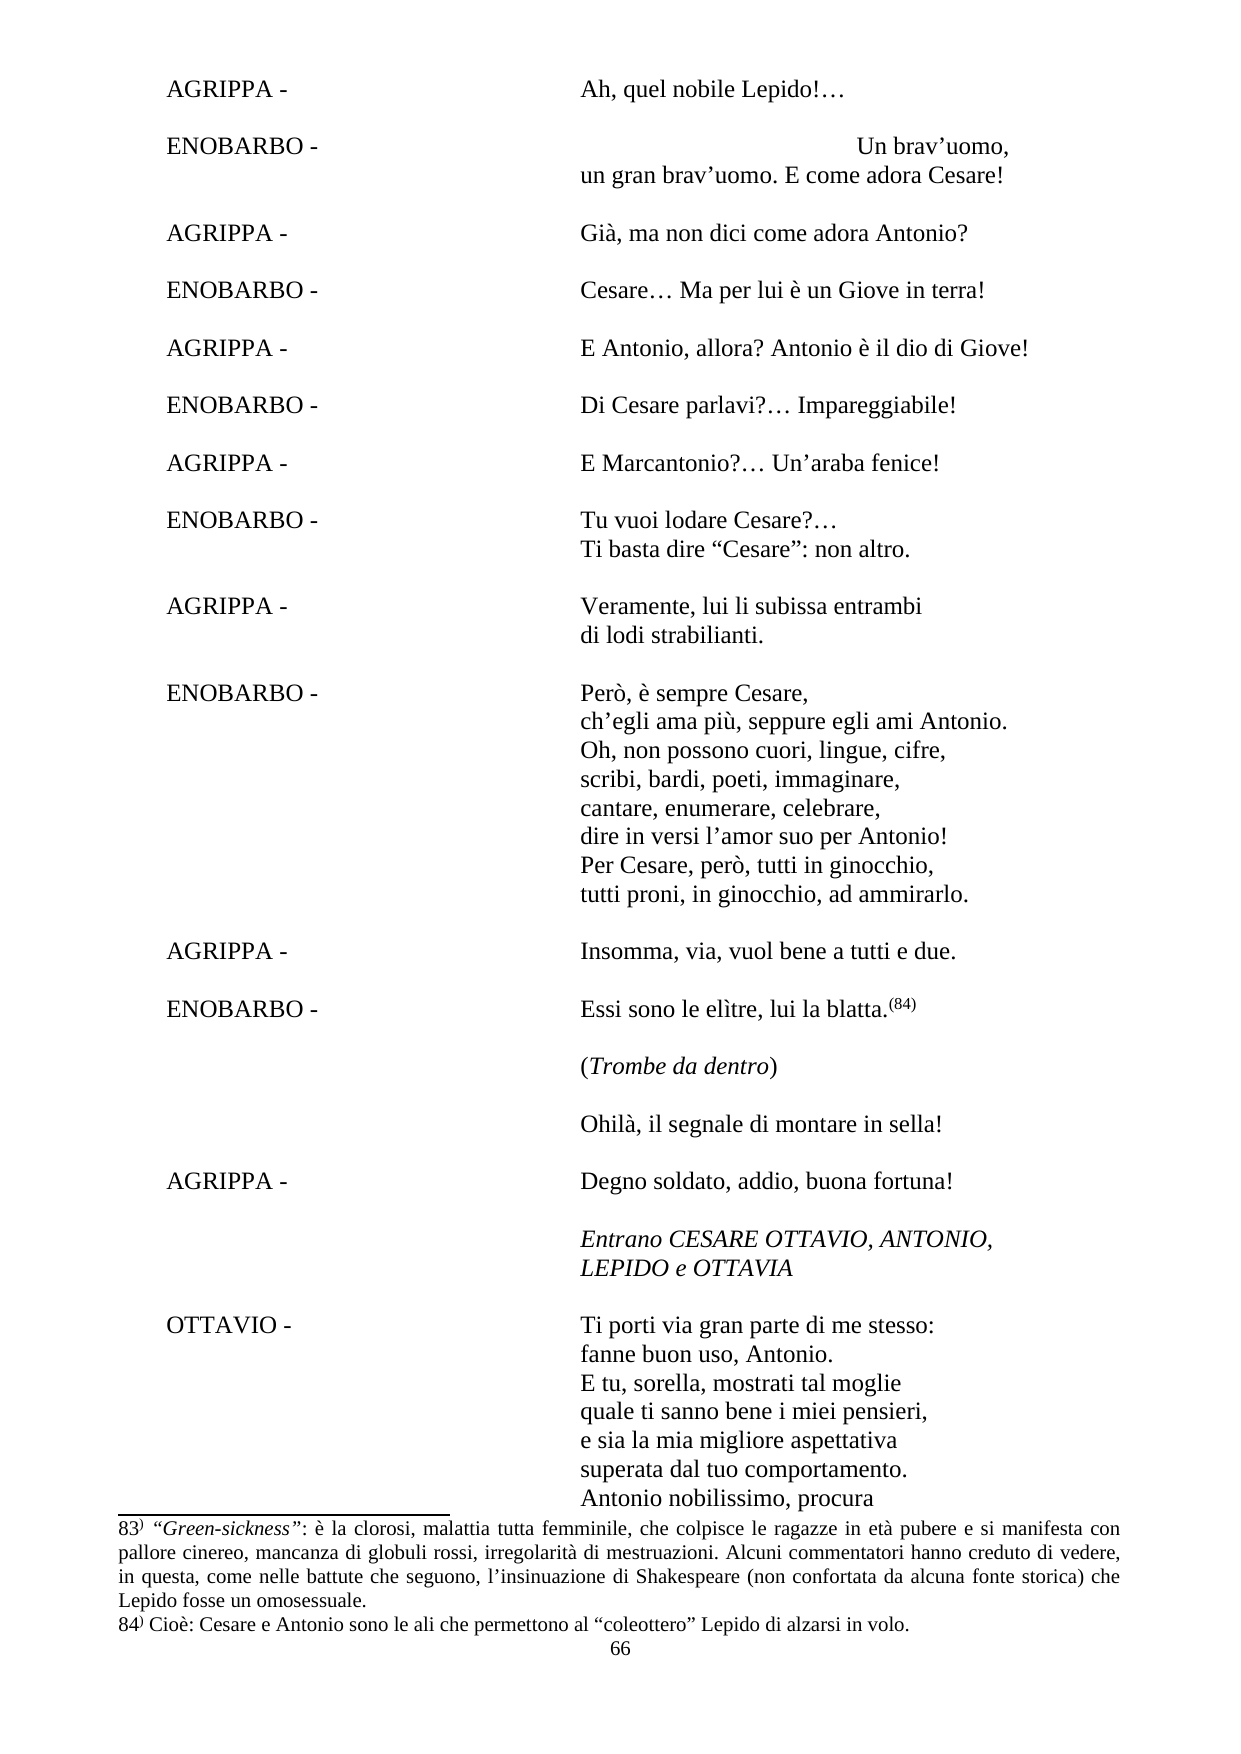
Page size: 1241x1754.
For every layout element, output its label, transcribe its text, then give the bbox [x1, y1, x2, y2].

table_cell [159, 1051, 573, 1109]
table_cell Però, è sempre Cesare, ch’egli ama più, seppure egli ami Antonio. Oh, non possono cuori, lingue, cifre, scribi, bardi, poeti, immaginare, cantare, enumerare, celebrare, dire in versi l’amor suo per Antonio! Per Cesare, però, tutti in ginocchio, tutti proni, in ginocchio, ad ammirarlo. [573, 678, 1082, 936]
table_cell ENOBARBO - [159, 994, 573, 1051]
table_cell E Marcantonio?… Un’araba fenice! [573, 448, 1082, 505]
table_cell Ti porti via gran parte di me stesso: fanne buon uso, Antonio. E tu, sorella, mostrati tal moglie quale ti sanno bene i miei pensieri, e sia la mia migliore aspettativa superata dal tuo comportamento. Antonio nobilissimo, procura [573, 1310, 1082, 1511]
table_cell AGRIPPA - [159, 448, 573, 505]
table_cell [159, 1224, 573, 1310]
table_cell AGRIPPA - [159, 74, 573, 131]
table_cell ENOBARBO - [159, 505, 573, 591]
table_cell ENOBARBO - [159, 275, 573, 333]
table_cell E Antonio, allora? Antonio è il dio di Giove! [573, 333, 1082, 390]
table_cell Essi sono le elìtre, lui la blatta.() [573, 994, 1082, 1051]
table_cell ENOBARBO - [159, 390, 573, 448]
table_cell Già, ma non dici come adora Antonio? [573, 218, 1082, 275]
table_cell [159, 1109, 573, 1166]
table_cell Tu vuoi lodare Cesare?… Ti basta dire “Cesare”: non altro. [573, 505, 1082, 591]
table_cell AGRIPPA - [159, 333, 573, 390]
table_cell Degno soldato, addio, buona fortuna! [573, 1166, 1082, 1224]
table_cell AGRIPPA - [159, 218, 573, 275]
table_cell OTTAVIO - [159, 1310, 573, 1511]
table_cell AGRIPPA - [159, 1166, 573, 1224]
table_cell Entrano CESARE OTTAVIO, ANTONIO, LEPIDO e OTTAVIA [573, 1224, 1082, 1310]
table_cell Ah, quel nobile Lepido!… [573, 74, 1082, 131]
table_cell Veramente, lui li subissa entrambi di lodi strabilianti. [573, 591, 1082, 678]
table_cell Un brav’uomo, un gran brav’uomo. E come adora Cesare! [573, 131, 1082, 218]
table_cell Insomma, via, vuol bene a tutti e due. [573, 936, 1082, 994]
table_cell ENOBARBO - [159, 131, 573, 218]
table_cell Di Cesare parlavi?… Impareggiabile! [573, 390, 1082, 448]
table_cell AGRIPPA - [159, 591, 573, 678]
table_cell Cesare… Ma per lui è un Giove in terra! [573, 275, 1082, 333]
table_cell AGRIPPA - [159, 936, 573, 994]
table_cell Ohilà, il segnale di montare in sella! [573, 1109, 1082, 1166]
table_cell ENOBARBO - [159, 678, 573, 936]
table_cell (Trombe da dentro) [573, 1051, 1082, 1109]
